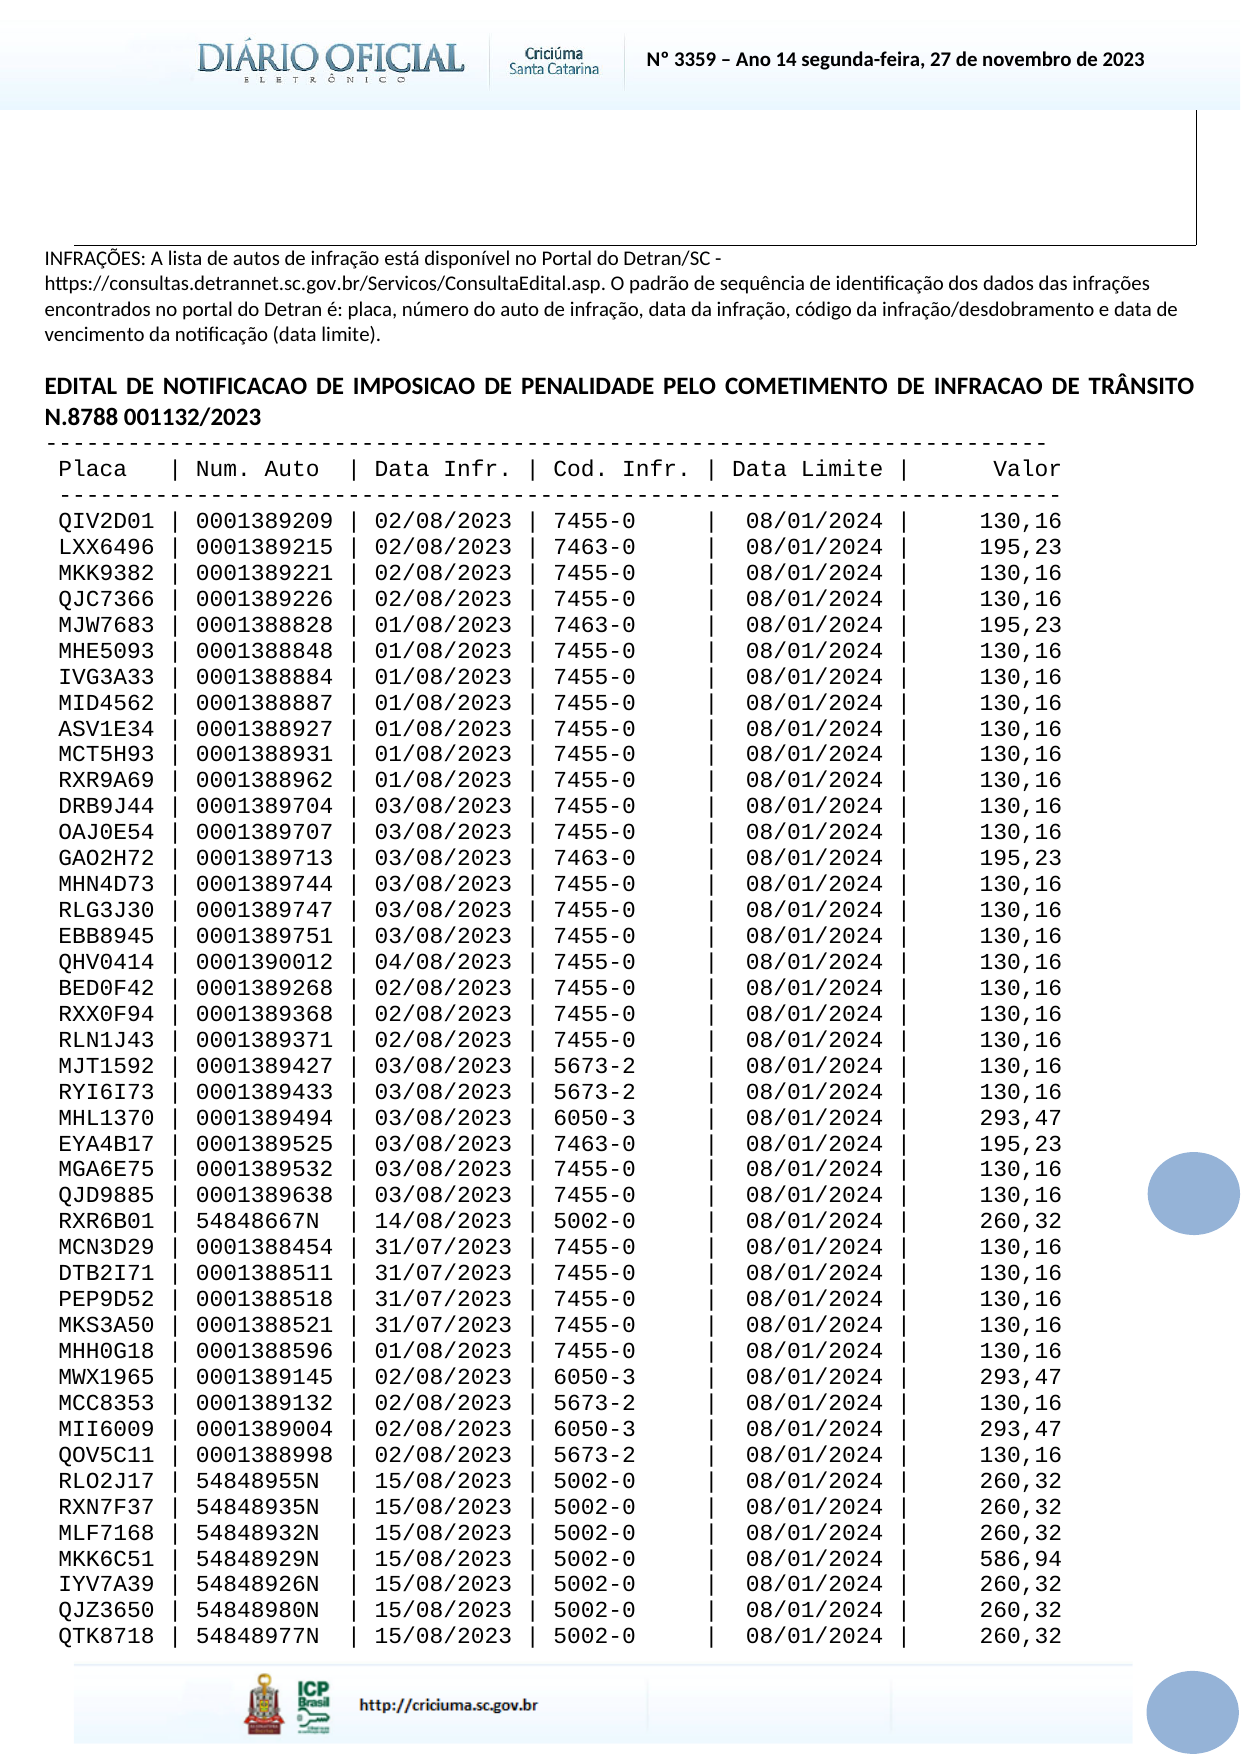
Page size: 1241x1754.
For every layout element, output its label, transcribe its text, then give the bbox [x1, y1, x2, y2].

text MJW7683 | 0001388828 | 01/08/2023 | 7463-0 | 08/01/2024 | 195,23 [44, 613, 1196, 639]
text MLF7168 | 54848932N | 15/08/2023 | 5002-0 | 08/01/2024 | 260,32 [44, 1521, 1196, 1547]
text QTK8718 | 54848977N | 15/08/2023 | 5002-0 | 08/01/2024 | 260,32 [44, 1625, 1196, 1651]
text MCN3D29 | 0001388454 | 31/07/2023 | 7455-0 | 08/01/2024 | 130,16 [44, 1236, 1196, 1262]
text EDITAL DE NOTIFICACAO DE IMPOSICAO DE PENALIDADE PELO COMETIMENTO DE INFRACAO DE TRÂNSITO N.8788 001132/2023 [44, 371, 1196, 432]
text RXN7F37 | 54848935N | 15/08/2023 | 5002-0 | 08/01/2024 | 260,32 [44, 1495, 1196, 1521]
text QJD9885 | 0001389638 | 03/08/2023 | 7455-0 | 08/01/2024 | 130,16 [44, 1184, 1151, 1210]
text MII6009 | 0001389004 | 02/08/2023 | 6050-3 | 08/01/2024 | 293,47 [44, 1417, 1196, 1443]
text MCC8353 | 0001389132 | 02/08/2023 | 5673-2 | 08/01/2024 | 130,16 [44, 1391, 1196, 1417]
text GAO2H72 | 0001389713 | 03/08/2023 | 7463-0 | 08/01/2024 | 195,23 [44, 847, 1196, 872]
text EYA4B17 | 0001389525 | 03/08/2023 | 7463-0 | 08/01/2024 | 195,23 [44, 1132, 1196, 1158]
text MKK9382 | 0001389221 | 02/08/2023 | 7455-0 | 08/01/2024 | 130,16 [44, 561, 1196, 587]
text QOV5C11 | 0001388998 | 02/08/2023 | 5673-2 | 08/01/2024 | 130,16 [44, 1443, 1196, 1469]
text ------------------------------------------------------------------------- [44, 432, 1196, 457]
text INFRAÇÕES: A lista de autos de infração está disponível no Portal do Detran/SC - https://consultas.detrannet.sc.gov.br/Servicos/ConsultaEdital.asp. O padrão de sequência de identificação dos dados das infrações encontrados no portal do Detran é: placa, número do auto de infração, data da infração, código da infração/desdobramento e data de vencimento da notificação (data limite). [44, 245, 1196, 347]
text QHV0414 | 0001390012 | 04/08/2023 | 7455-0 | 08/01/2024 | 130,16 [44, 950, 1196, 976]
text RXR9A69 | 0001388962 | 01/08/2023 | 7455-0 | 08/01/2024 | 130,16 [44, 769, 1196, 795]
text MHH0G18 | 0001388596 | 01/08/2023 | 7455-0 | 08/01/2024 | 130,16 [44, 1339, 1196, 1365]
text RLG3J30 | 0001389747 | 03/08/2023 | 7455-0 | 08/01/2024 | 130,16 [44, 898, 1196, 924]
text DTB2I71 | 0001388511 | 31/07/2023 | 7455-0 | 08/01/2024 | 130,16 [44, 1262, 1196, 1287]
text IVG3A33 | 0001388884 | 01/08/2023 | 7455-0 | 08/01/2024 | 130,16 [44, 665, 1196, 691]
text MKK6C51 | 54848929N | 15/08/2023 | 5002-0 | 08/01/2024 | 586,94 [44, 1547, 1196, 1573]
text OAJ0E54 | 0001389707 | 03/08/2023 | 7455-0 | 08/01/2024 | 130,16 [44, 821, 1196, 847]
text MID4562 | 0001388887 | 01/08/2023 | 7455-0 | 08/01/2024 | 130,16 [44, 691, 1196, 717]
text MHE5093 | 0001388848 | 01/08/2023 | 7455-0 | 08/01/2024 | 130,16 [44, 639, 1196, 665]
text MHN4D73 | 0001389744 | 03/08/2023 | 7455-0 | 08/01/2024 | 130,16 [44, 872, 1196, 898]
text RLN1J43 | 0001389371 | 02/08/2023 | 7455-0 | 08/01/2024 | 130,16 [44, 1028, 1196, 1054]
text QIV2D01 | 0001389209 | 02/08/2023 | 7455-0 | 08/01/2024 | 130,16 [44, 509, 1196, 535]
text MGA6E75 | 0001389532 | 03/08/2023 | 7455-0 | 08/01/2024 | 130,16 [44, 1158, 1168, 1184]
text EBB8945 | 0001389751 | 03/08/2023 | 7455-0 | 08/01/2024 | 130,16 [44, 924, 1196, 950]
text QJC7366 | 0001389226 | 02/08/2023 | 7455-0 | 08/01/2024 | 130,16 [44, 587, 1196, 613]
text RXR6B01 | 54848667N | 14/08/2023 | 5002-0 | 08/01/2024 | 260,32 [44, 1210, 1193, 1236]
text RLO2J17 | 54848955N | 15/08/2023 | 5002-0 | 08/01/2024 | 260,32 [44, 1469, 1196, 1495]
text MHL1370 | 0001389494 | 03/08/2023 | 6050-3 | 08/01/2024 | 293,47 [44, 1106, 1196, 1132]
text MWX1965 | 0001389145 | 02/08/2023 | 6050-3 | 08/01/2024 | 293,47 [44, 1365, 1196, 1391]
text PEP9D52 | 0001388518 | 31/07/2023 | 7455-0 | 08/01/2024 | 130,16 [44, 1287, 1196, 1313]
text MKS3A50 | 0001388521 | 31/07/2023 | 7455-0 | 08/01/2024 | 130,16 [44, 1313, 1196, 1339]
text RXX0F94 | 0001389368 | 02/08/2023 | 7455-0 | 08/01/2024 | 130,16 [44, 1002, 1196, 1028]
text IYV7A39 | 54848926N | 15/08/2023 | 5002-0 | 08/01/2024 | 260,32 [44, 1573, 1196, 1599]
text MCT5H93 | 0001388931 | 01/08/2023 | 7455-0 | 08/01/2024 | 130,16 [44, 743, 1196, 769]
text DRB9J44 | 0001389704 | 03/08/2023 | 7455-0 | 08/01/2024 | 130,16 [44, 795, 1196, 821]
text QJZ3650 | 54848980N | 15/08/2023 | 5002-0 | 08/01/2024 | 260,32 [44, 1599, 1196, 1625]
text Placa | Num. Auto | Data Infr. | Cod. Infr. | Data Limite | Valor [44, 457, 1196, 483]
text RYI6I73 | 0001389433 | 03/08/2023 | 5673-2 | 08/01/2024 | 130,16 [44, 1080, 1196, 1106]
text MJT1592 | 0001389427 | 03/08/2023 | 5673-2 | 08/01/2024 | 130,16 [44, 1054, 1196, 1080]
text LXX6496 | 0001389215 | 02/08/2023 | 7463-0 | 08/01/2024 | 195,23 [44, 535, 1196, 561]
text ------------------------------------------------------------------------- [44, 483, 1196, 509]
text BED0F42 | 0001389268 | 02/08/2023 | 7455-0 | 08/01/2024 | 130,16 [44, 976, 1196, 1002]
text ASV1E34 | 0001388927 | 01/08/2023 | 7455-0 | 08/01/2024 | 130,16 [44, 717, 1196, 743]
